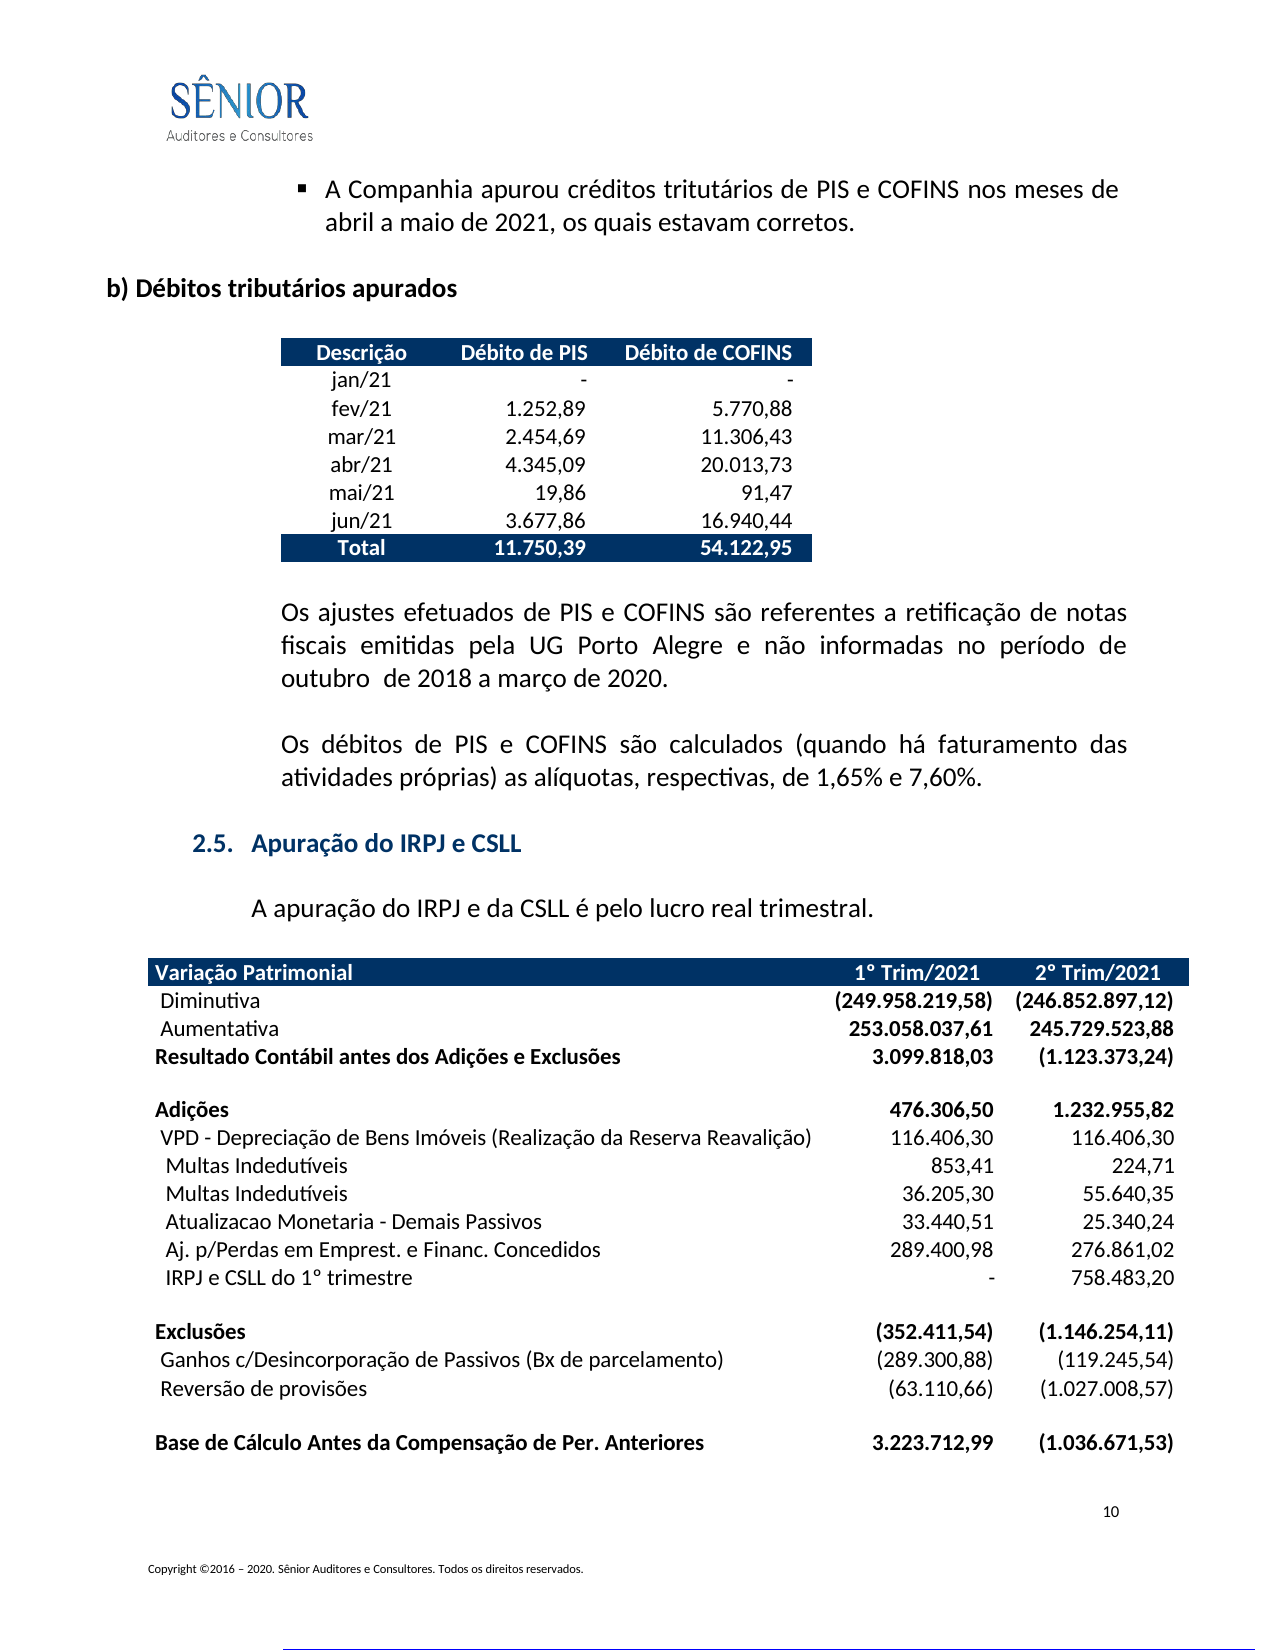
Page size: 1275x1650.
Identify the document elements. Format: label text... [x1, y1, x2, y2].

table_cell Base de Cálculo Antes da Compensação de Per. Anteriores [148, 1416, 826, 1466]
text A apuração do IRPJ e da CSLL é pelo lucro real trimestral. [251, 892, 1200, 925]
table_cell 224,71 [1005, 1153, 1189, 1181]
table_cell (63.110,66) [826, 1375, 1005, 1416]
table_cell Multas Indedutíveis [148, 1153, 826, 1181]
table_cell Aumentativa [148, 1016, 826, 1044]
list Apuração do IRPJ e CSLL [192, 826, 1200, 859]
table_cell Resultado Contábil antes dos Adições e Exclusões [148, 1044, 826, 1084]
text Os débitos de PIS e COFINS são calculados (quando há faturamento das atividades próprias) as alíquotas, respectivas, de 1,65% e 7,60%. [281, 727, 1128, 793]
table_cell 758.483,20 [1005, 1265, 1189, 1306]
table_cell jun/21 [281, 508, 434, 534]
table_cell 116.406,30 [826, 1125, 1005, 1153]
table_header 1º Trim/2021 [826, 958, 1005, 986]
table_cell 3.223.712,99 [826, 1416, 1005, 1466]
table_cell (352.411,54) [826, 1306, 1005, 1347]
table_header Variação Patrimonial [148, 958, 826, 986]
table_cell fev/21 [281, 396, 434, 424]
table_cell 1.252,89 [434, 396, 606, 424]
table_cell mai/21 [281, 480, 434, 507]
table_header Descrição [281, 338, 434, 366]
table_cell IRPJ e CSLL do 1º trimestre [148, 1265, 826, 1306]
table_cell 19,86 [434, 480, 606, 507]
table_cell - [606, 366, 812, 396]
list A Companhia apurou créditos tritutários de PIS e COFINS nos meses de abril a maio de 2021, os quais estavam corretos. [296, 173, 1128, 239]
table_cell 36.205,30 [826, 1181, 1005, 1209]
table_cell Reversão de provisões [148, 1375, 826, 1416]
table_cell (1.146.254,11) [1005, 1306, 1189, 1347]
table_cell 245.729.523,88 [1005, 1016, 1189, 1044]
table_cell (289.300,88) [826, 1347, 1005, 1375]
table_cell 116.406,30 [1005, 1125, 1189, 1153]
table_cell 20.013,73 [606, 452, 812, 479]
table_cell 853,41 [826, 1153, 1005, 1181]
table_header Débito de PIS [434, 338, 606, 366]
table_cell 16.940,44 [606, 508, 812, 534]
table_cell 2.454,69 [434, 424, 606, 452]
table_cell 54.122,95 [606, 534, 812, 562]
table_cell Ganhos c/Desincorporação de Passivos (Bx de parcelamento) [148, 1347, 826, 1375]
table_cell - [434, 366, 606, 396]
table_cell Multas Indedutíveis [148, 1181, 826, 1209]
table_cell 289.400,98 [826, 1237, 1005, 1265]
table_cell VPD - Depreciação de Bens Imóveis (Realização da Reserva Reavalição) [148, 1125, 826, 1153]
table_cell 3.677,86 [434, 508, 606, 534]
table_cell 33.440,51 [826, 1209, 1005, 1237]
table_cell 91,47 [606, 480, 812, 507]
text 10 [135, 1502, 1119, 1522]
table_cell Total [281, 534, 434, 562]
table_cell mar/21 [281, 424, 434, 452]
table_header 2º Trim/2021 [1005, 958, 1189, 986]
table_cell 55.640,35 [1005, 1181, 1189, 1209]
table_cell abr/21 [281, 452, 434, 479]
table_cell Adições [148, 1084, 826, 1125]
table_cell (1.036.671,53) [1005, 1416, 1189, 1466]
table_cell (246.852.897,12) [1005, 986, 1189, 1016]
table_cell Diminutiva [148, 986, 826, 1016]
list Débitos tributários apurados [106, 272, 1200, 304]
table_cell Atualizacao Monetaria - Demais Passivos [148, 1209, 826, 1237]
table_cell 476.306,50 [826, 1084, 1005, 1125]
table_cell 253.058.037,61 [826, 1016, 1005, 1044]
table_cell 4.345,09 [434, 452, 606, 479]
table_header Débito de COFINS [606, 338, 812, 366]
table_cell (1.027.008,57) [1005, 1375, 1189, 1416]
table_cell Aj. p/Perdas em Emprest. e Financ. Concedidos [148, 1237, 826, 1265]
table_cell jan/21 [281, 366, 434, 396]
table_cell 3.099.818,03 [826, 1044, 1005, 1084]
table_cell - [826, 1265, 1005, 1306]
table_cell (249.958.219,58) [826, 986, 1005, 1016]
table_cell 1.232.955,82 [1005, 1084, 1189, 1125]
table_cell 276.861,02 [1005, 1237, 1189, 1265]
table_cell 11.750,39 [434, 534, 606, 562]
text Os ajustes efetuados de PIS e COFINS são referentes a retificação de notas fiscais emitidas pela UG Porto Alegre e não informadas no período de outubro de 2018 a março de 2020. [281, 595, 1127, 694]
table_cell (1.123.373,24) [1005, 1044, 1189, 1084]
table_cell 25.340,24 [1005, 1209, 1189, 1237]
table_cell Exclusões [148, 1306, 826, 1347]
table_cell (119.245,54) [1005, 1347, 1189, 1375]
table_cell 11.306,43 [606, 424, 812, 452]
table_cell 5.770,88 [606, 396, 812, 424]
